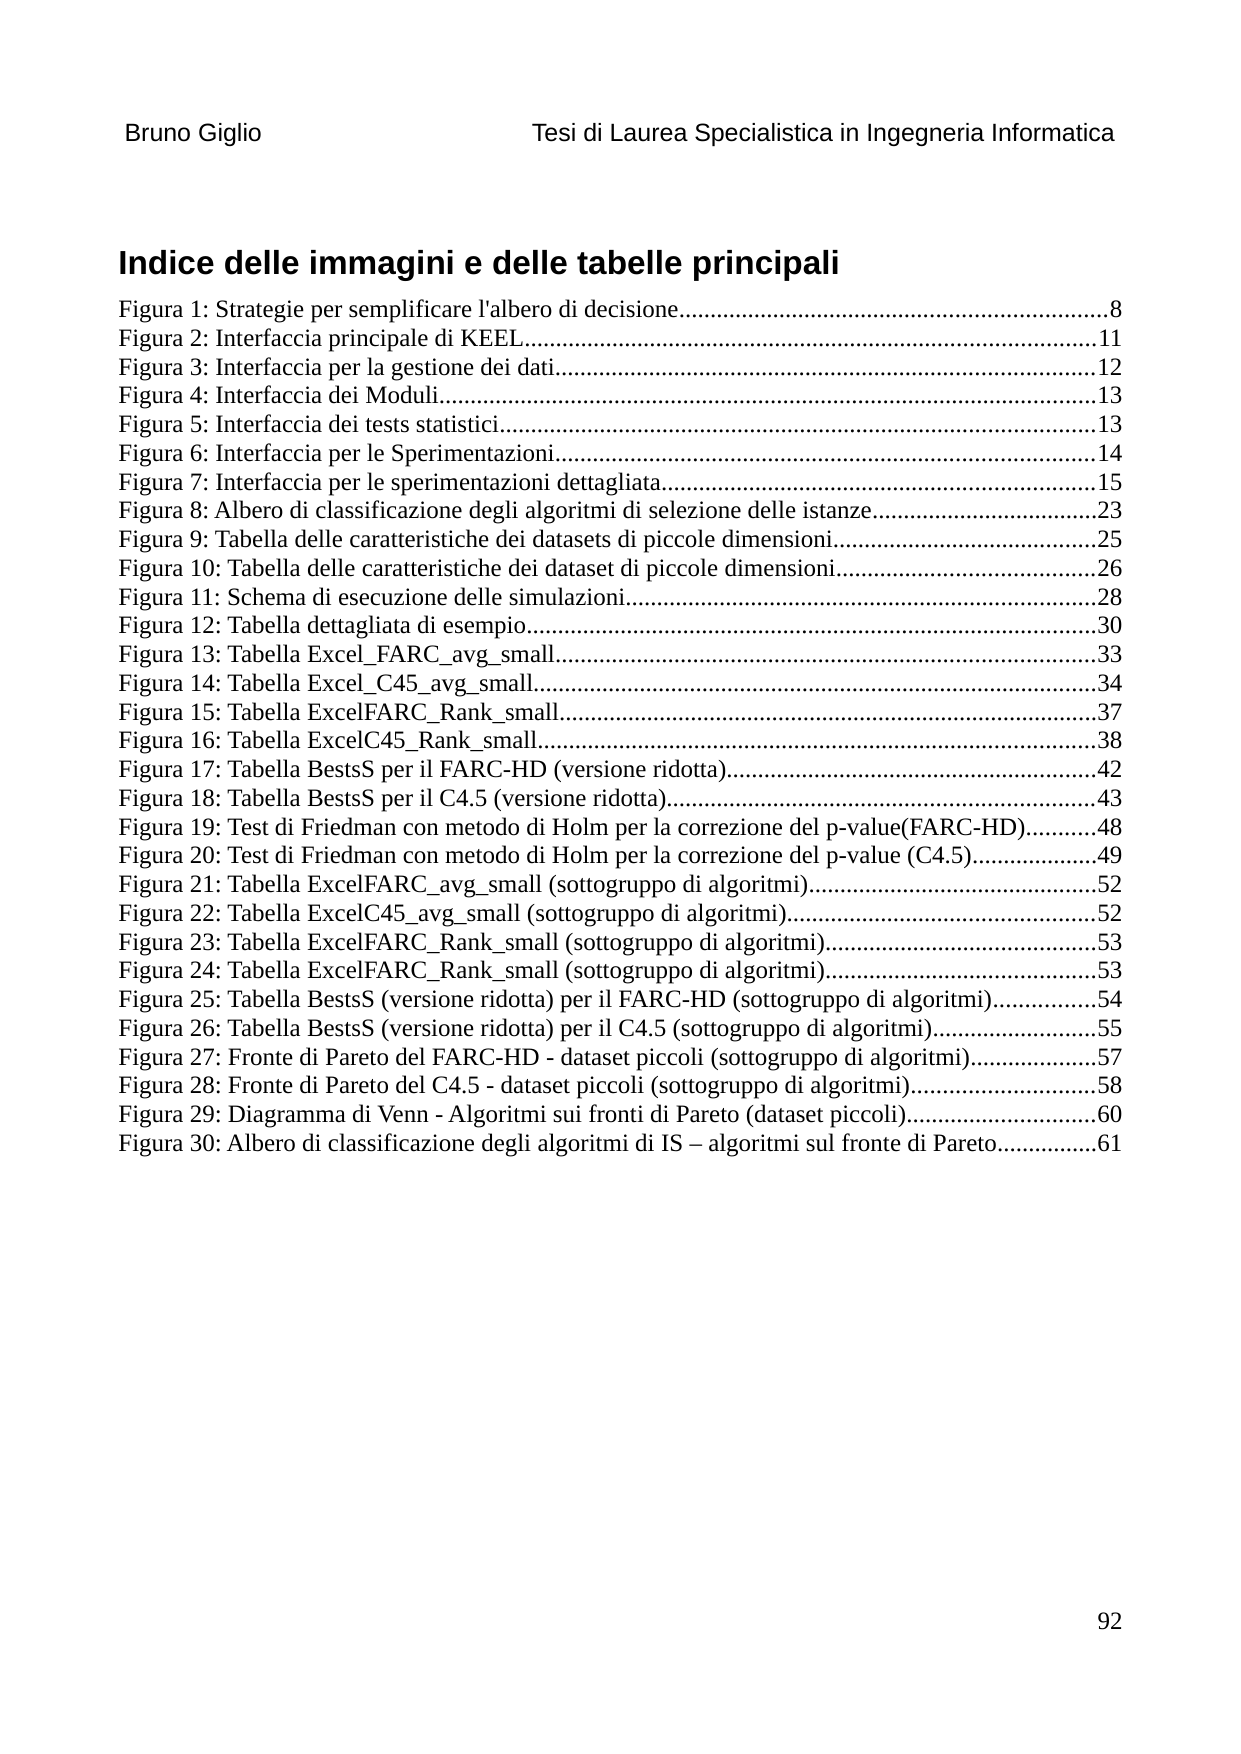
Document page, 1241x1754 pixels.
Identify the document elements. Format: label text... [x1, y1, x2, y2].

text Figura 3: Interfaccia per la gestione dei dati 12 [118, 352, 1122, 381]
text Figura 19: Test di Friedman con metodo di Holm per la correzione del p-value(FARC-HD) 48 [118, 812, 1122, 841]
text Figura 26: Tabella BestsS (versione ridotta) per il C4.5 (sottogruppo di algoritmi) 55 [118, 1013, 1122, 1042]
text Figura 23: Tabella ExcelFARC_Rank_small (sottogruppo di algoritmi) 53 [118, 927, 1122, 956]
text Figura 11: Schema di esecuzione delle simulazioni 28 [118, 582, 1122, 611]
text Figura 27: Fronte di Pareto del FARC-HD - dataset piccoli (sottogruppo di algoritmi) 57 [118, 1042, 1122, 1071]
text Figura 21: Tabella ExcelFARC_avg_small (sottogruppo di algoritmi) 52 [118, 869, 1122, 898]
text Figura 28: Fronte di Pareto del C4.5 - dataset piccoli (sottogruppo di algoritmi) 58 [118, 1071, 1122, 1099]
text Figura 25: Tabella BestsS (versione ridotta) per il FARC-HD (sottogruppo di algoritmi) 54 [118, 984, 1122, 1013]
text Figura 7: Interfaccia per le sperimentazioni dettagliata 15 [118, 467, 1122, 496]
text Figura 18: Tabella BestsS per il C4.5 (versione ridotta) 43 [118, 783, 1122, 812]
text Figura 20: Test di Friedman con metodo di Holm per la correzione del p-value (C4.5) 49 [118, 841, 1122, 869]
text Figura 29: Diagramma di Venn - Algoritmi sui fronti di Pareto (dataset piccoli) 60 [118, 1099, 1122, 1128]
text Figura 10: Tabella delle caratteristiche dei dataset di piccole dimensioni 26 [118, 553, 1122, 582]
text Figura 17: Tabella BestsS per il FARC-HD (versione ridotta) 42 [118, 754, 1122, 783]
text Figura 2: Interfaccia principale di KEEL 11 [118, 323, 1122, 352]
text Figura 15: Tabella ExcelFARC_Rank_small 37 [118, 697, 1122, 726]
text Figura 22: Tabella ExcelC45_avg_small (sottogruppo di algoritmi) 52 [118, 898, 1122, 927]
text Figura 13: Tabella Excel_FARC_avg_small 33 [118, 639, 1122, 668]
text Figura 12: Tabella dettagliata di esempio 30 [118, 611, 1122, 639]
text Figura 14: Tabella Excel_C45_avg_small 34 [118, 668, 1122, 697]
text Figura 16: Tabella ExcelC45_Rank_small 38 [118, 726, 1122, 754]
text Figura 4: Interfaccia dei Moduli 13 [118, 381, 1122, 409]
text Figura 5: Interfaccia dei tests statistici 13 [118, 409, 1122, 438]
text Figura 24: Tabella ExcelFARC_Rank_small (sottogruppo di algoritmi) 53 [118, 956, 1122, 984]
text Figura 8: Albero di classificazione degli algoritmi di selezione delle istanze 23 [118, 496, 1122, 524]
text Figura 1: Strategie per semplificare l'albero di decisione 8 [118, 294, 1122, 323]
text Figura 30: Albero di classificazione degli algoritmi di IS – algoritmi sul fronte di Pareto 61 [118, 1128, 1122, 1157]
text Figura 6: Interfaccia per le Sperimentazioni 14 [118, 438, 1122, 467]
text Figura 9: Tabella delle caratteristiche dei datasets di piccole dimensioni 25 [118, 524, 1122, 553]
subtitle Indice delle immagini e delle tabelle principali [118, 243, 1122, 282]
